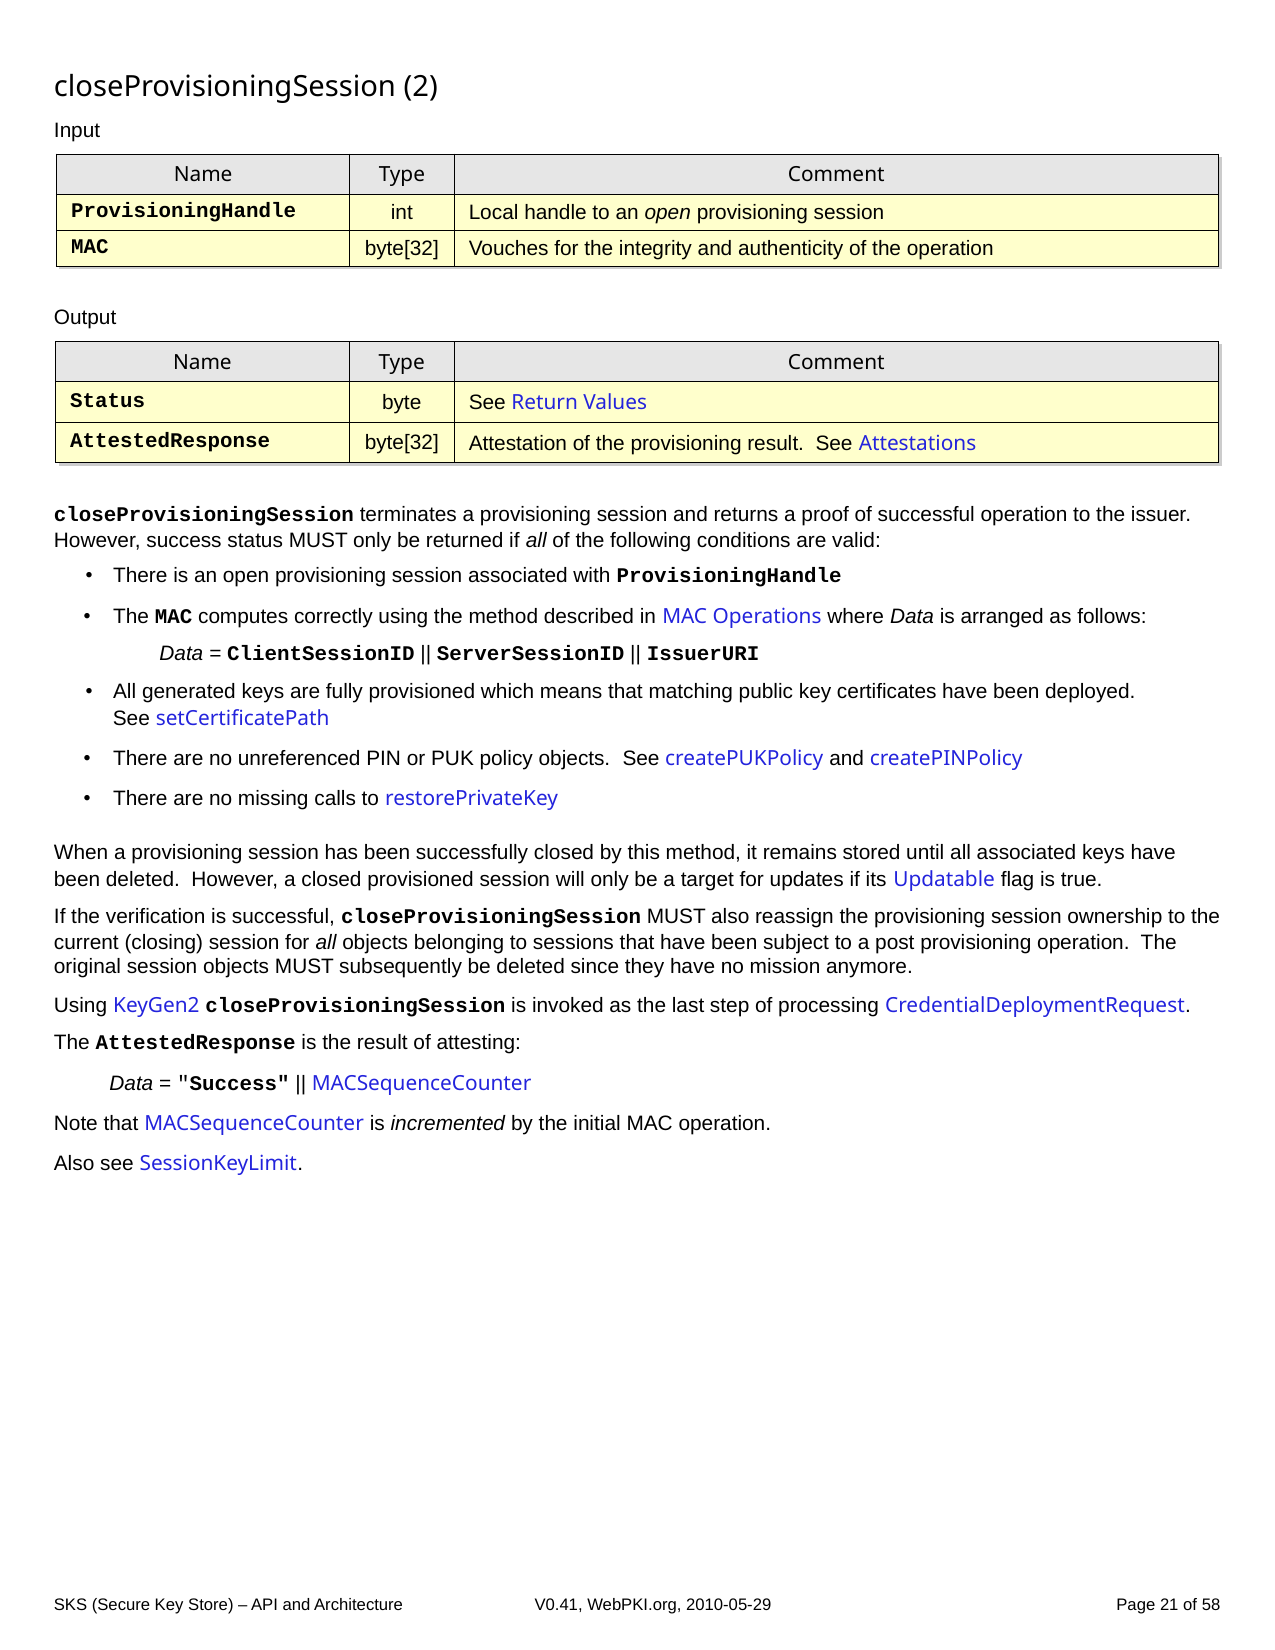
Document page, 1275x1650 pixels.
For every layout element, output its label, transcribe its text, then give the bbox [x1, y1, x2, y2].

table_header Type [350, 155, 454, 194]
table_cell byte[32] [350, 423, 454, 462]
text Using KeyGen2 closeProvisioningSession is invoked as the last step of processing CredentialDeploymentRequest. [54, 990, 1221, 1018]
list There are no unreferenced PIN or PUK policy objects. See createPUKPolicy and createPINPolicy [83, 743, 1221, 771]
table_cell Attestation of the provisioning result. See Attestations [455, 423, 1218, 462]
table_header Name [56, 342, 349, 381]
table_header Comment [455, 155, 1218, 194]
table_header Comment [455, 342, 1218, 381]
table_cell ProvisioningHandle [57, 195, 349, 230]
text Input [54, 118, 1221, 142]
text Note that MACSequenceCounter is incremented by the initial MAC operation. [54, 1108, 1221, 1136]
list There is an open provisioning session associated with ProvisioningHandle [85, 563, 1221, 589]
text closeProvisioningSession terminates a provisioning session and returns a proof of successful operation to the issuer. However, success status MUST only be returned if all of the following conditions are valid: [54, 502, 1221, 551]
text Also see SessionKeyLimit. [54, 1148, 1221, 1177]
text The AttestedResponse is the result of attesting: [54, 1030, 1221, 1056]
table_cell Vouches for the integrity and authenticity of the operation [455, 231, 1218, 266]
list Data = ClientSessionID || ServerSessionID || IssuerURI [83, 641, 1221, 667]
table_cell AttestedResponse [56, 423, 349, 462]
table_header Type [350, 342, 454, 381]
subtitle closeProvisioningSession (2) [54, 66, 1221, 105]
text Output [54, 305, 1221, 329]
table_cell Status [56, 382, 349, 422]
text Data = "Success" || MACSequenceCounter [54, 1068, 1221, 1096]
table_cell int [350, 195, 454, 230]
list All generated keys are fully provisioned which means that matching public key certificates have been deployed. See setCertificatePath [85, 679, 1221, 731]
text If the verification is successful, closeProvisioningSession MUST also reassign the provisioning session ownership to the current (closing) session for all objects belonging to sessions that have been subject to a post provisioning operation. The original session objects MUST subsequently be deleted since they have no mission anymore. [54, 904, 1221, 978]
table_header Name [57, 155, 349, 194]
table_cell Local handle to an open provisioning session [455, 195, 1218, 230]
list The MAC computes correctly using the method described in MAC Operations where Data is arranged as follows: [83, 601, 1221, 629]
table_cell byte⁮[32] [350, 231, 454, 266]
list There are no missing calls to restorePrivateKey [83, 783, 1221, 812]
text When a provisioning session has been successfully closed by this method, it remains stored until all associated keys have been deleted. However, a closed provisioned session will only be a target for updates if its Updatable flag is true. [54, 840, 1221, 892]
table_cell See Return Values [455, 382, 1218, 422]
table_cell byte [350, 382, 454, 422]
table_cell MAC [57, 231, 349, 266]
